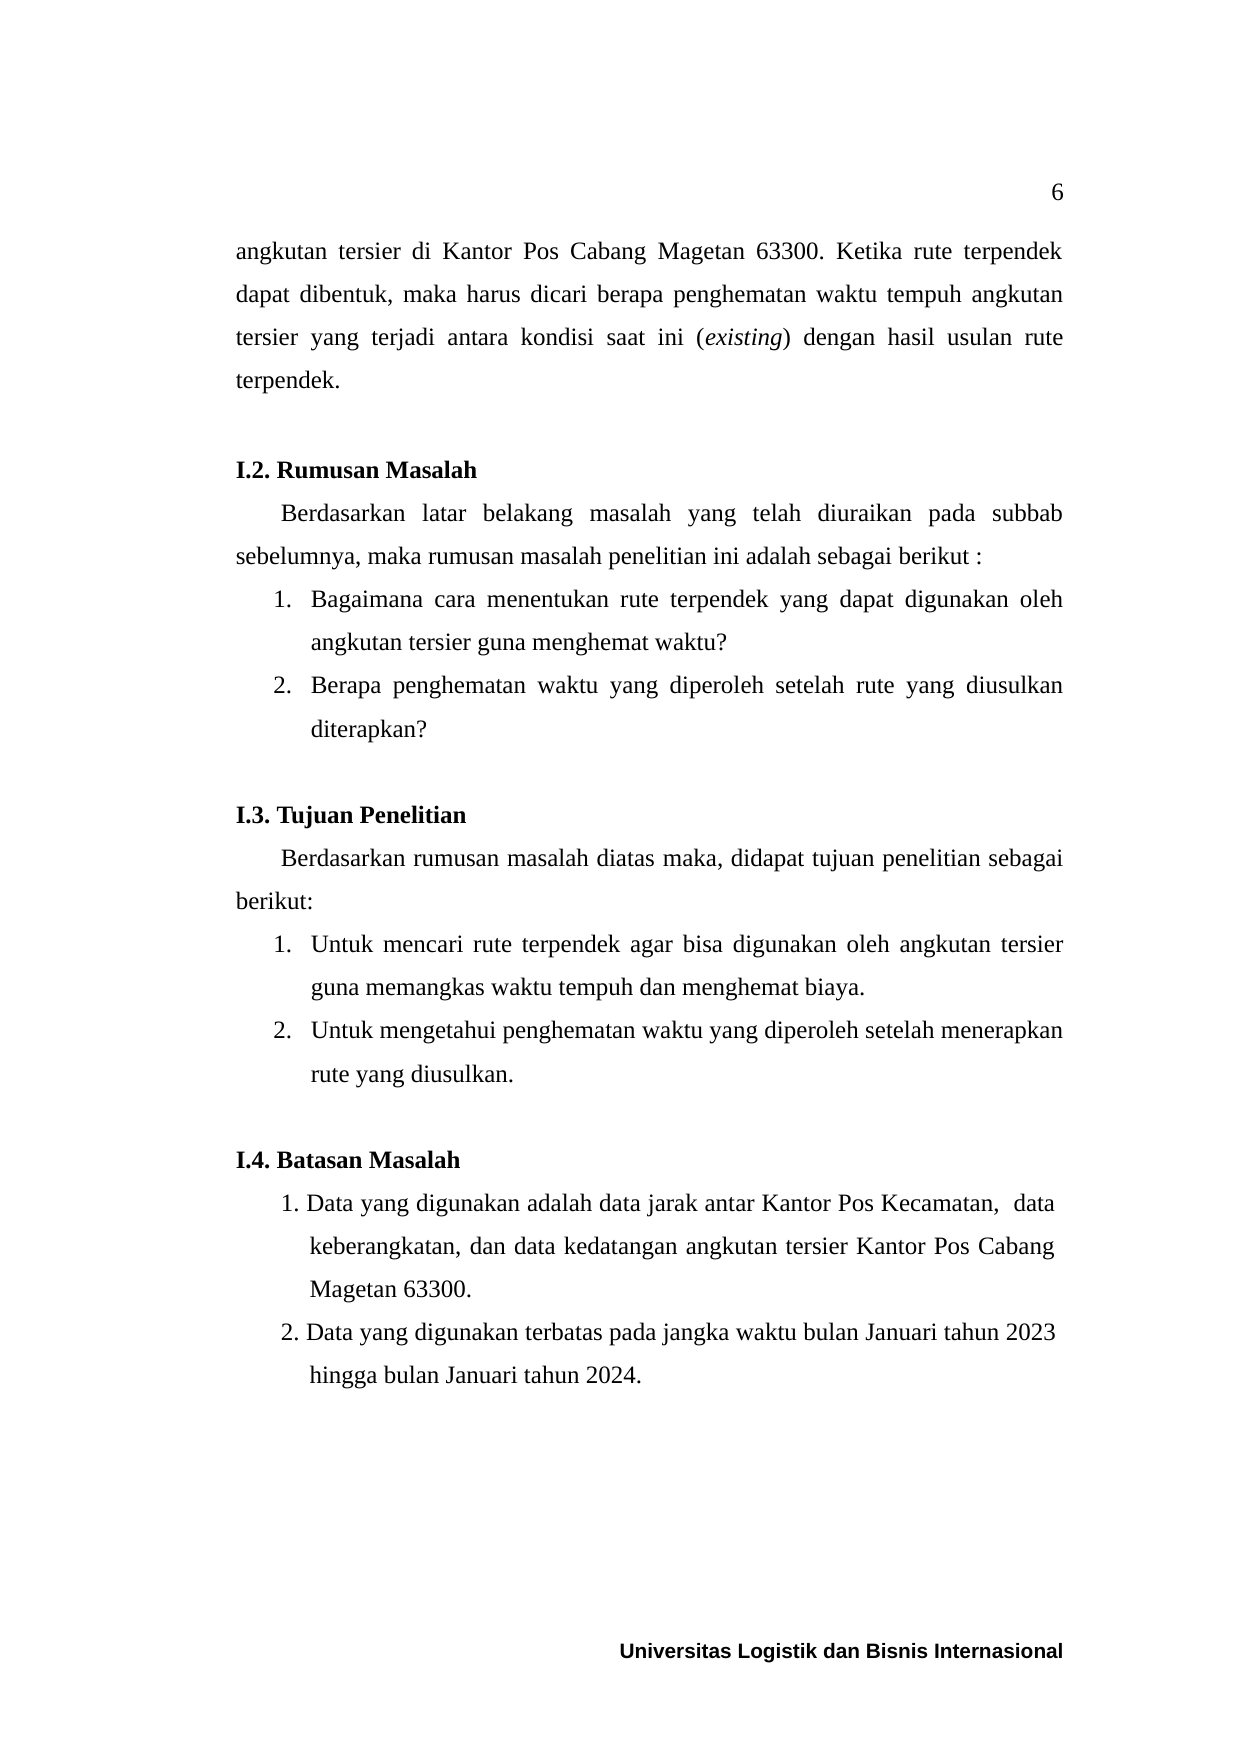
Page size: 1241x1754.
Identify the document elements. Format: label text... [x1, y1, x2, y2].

list Untuk mencari rute terpendek agar bisa digunakan oleh angkutan tersier guna memangkas waktu tempuh dan menghemat biaya. [273, 929, 1063, 1001]
list Bagaimana cara menentukan rute terpendek yang dapat digunakan oleh angkutan tersier guna menghemat waktu? [273, 584, 1063, 656]
text 2. Data yang digunakan terbatas pada jangka waktu bulan Januari tahun 2023 hingga bulan Januari tahun 2024. [236, 1317, 1063, 1389]
text Berdasarkan rumusan masalah diatas maka, didapat tujuan penelitian sebagai berikut: [236, 843, 1063, 915]
text Berdasarkan latar belakang masalah yang telah diuraikan pada subbab sebelumnya, maka rumusan masalah penelitian ini adalah sebagai berikut : [236, 498, 1063, 570]
list Berapa penghematan waktu yang diperoleh setelah rute yang diusulkan diterapkan? [273, 671, 1063, 742]
subtitle Tujuan Penelitian [236, 800, 1063, 829]
subtitle Rumusan Masalah [236, 455, 1063, 484]
text 1. Data yang digunakan adalah data jarak antar Kantor Pos Kecamatan, data keberangkatan, dan data kedatangan angkutan tersier Kantor Pos Cabang Magetan 63300. [236, 1188, 1063, 1303]
text angkutan tersier di Kantor Pos Cabang Magetan 63300. Ketika rute terpendek dapat dibentuk, maka harus dicari berapa penghematan waktu tempuh angkutan tersier yang terjadi antara kondisi saat ini (existing) dengan hasil usulan rute terpendek. [236, 236, 1063, 394]
subtitle Batasan Masalah [236, 1145, 1063, 1174]
list Untuk mengetahui penghematan waktu yang diperoleh setelah menerapkan rute yang diusulkan. [273, 1016, 1063, 1087]
